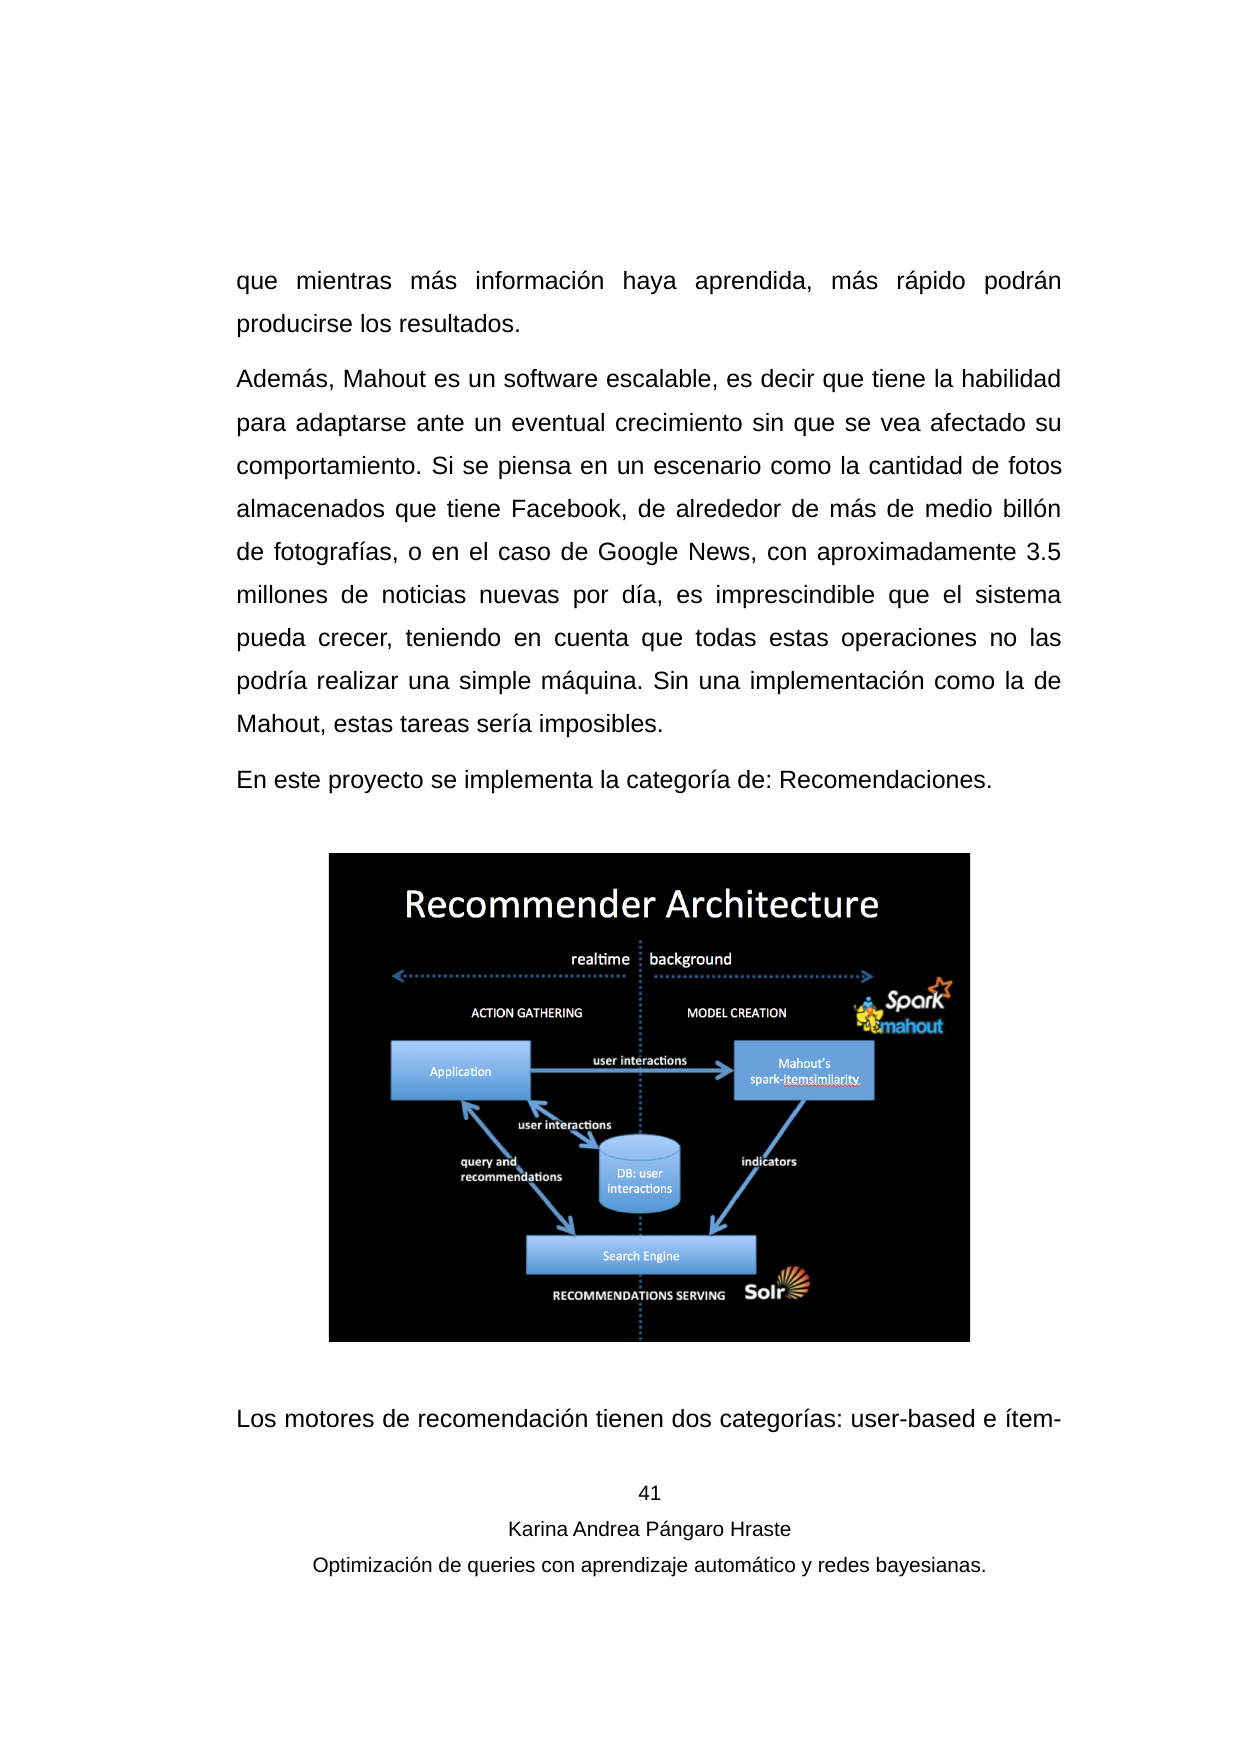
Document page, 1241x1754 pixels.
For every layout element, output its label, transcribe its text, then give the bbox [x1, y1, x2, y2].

text Los motores de recomendación tienen dos categorías: user-based e ítem- [236, 1404, 1063, 1433]
picture [328, 853, 971, 1342]
text que mientras más información haya aprendida, más rápido podrán producirse los resultados. [236, 266, 1063, 338]
text Además, Mahout es un software escalable, es decir que tiene la habilidad para adaptarse ante un eventual crecimiento sin que se vea afectado su comportamiento. Si se piensa en un escenario como la cantidad de fotos almacenados que tiene Facebook, de alrededor de más de medio billón de fotografías, o en el caso de Google News, con aproximadamente 3.5 millones de noticias nuevas por día, es imprescindible que el sistema pueda crecer, teniendo en cuenta que todas estas operaciones no las podría realizar una simple máquina. Sin una implementación como la de Mahout, estas tareas sería imposibles. [236, 364, 1063, 738]
text En este proyecto se implementa la categoría de: Recomendaciones. [236, 765, 1063, 794]
